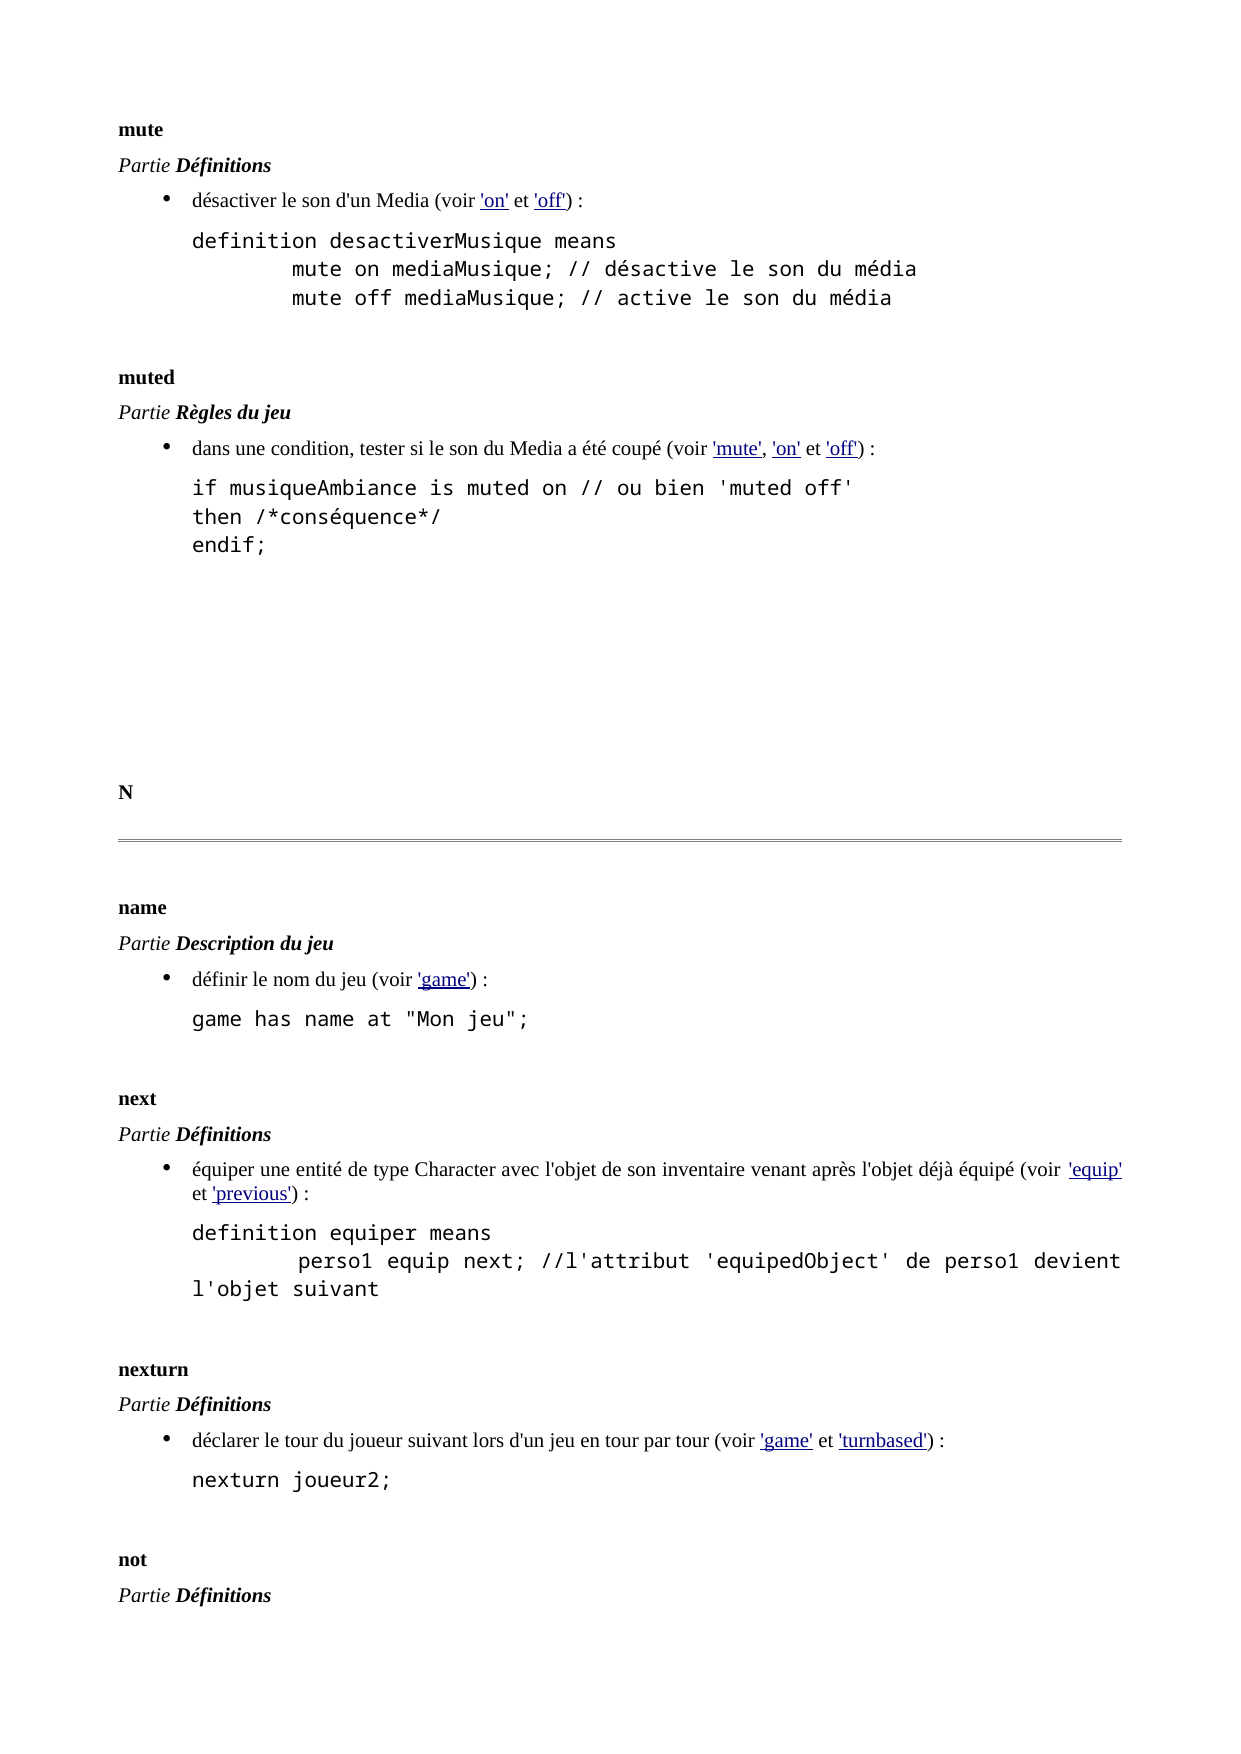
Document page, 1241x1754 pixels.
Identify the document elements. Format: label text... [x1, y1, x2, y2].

list nexturn joueur2; [162, 1465, 1122, 1493]
text Partie Définitions [118, 1393, 1122, 1416]
list déclarer le tour du joueur suivant lors d'un jeu en tour par tour (voir 'game' et 'turnbased') : [162, 1429, 1122, 1453]
subtitle nexturn [118, 1357, 1122, 1381]
list mute on mediaMusique; // désactive le son du média [162, 254, 1122, 283]
subtitle mute [118, 118, 1122, 141]
subtitle muted [118, 366, 1122, 389]
list then /*conséquence*/ [162, 502, 1122, 530]
list désactiver le son d'un Media (voir 'on' et 'off') : [162, 189, 1122, 213]
list mute off mediaMusique; // active le son du média [162, 283, 1122, 311]
subtitle not [118, 1548, 1122, 1571]
subtitle name [118, 896, 1122, 919]
text Partie Description du jeu [118, 932, 1122, 955]
list équiper une entité de type Character avec l'objet de son inventaire venant après l'objet déjà équipé (voir 'equip' et 'previous') : [162, 1158, 1122, 1205]
list perso1 equip next; //l'attribut 'equipedObject' de perso1 devient l'objet suivant [162, 1246, 1122, 1303]
subtitle N [118, 781, 1122, 804]
list definition equiper means [162, 1218, 1122, 1246]
text Partie Définitions [118, 1584, 1122, 1607]
list game has name at "Mon jeu"; [162, 1004, 1122, 1032]
list if musiqueAmbiance is muted on // ou bien 'muted off' [162, 473, 1122, 502]
list dans une condition, tester si le son du Media a été coupé (voir 'mute', 'on' et 'off') : [162, 437, 1122, 461]
text Partie Règles du jeu [118, 401, 1122, 424]
text Partie Définitions [118, 154, 1122, 177]
text Partie Définitions [118, 1122, 1122, 1146]
list définir le nom du jeu (voir 'game') : [162, 967, 1122, 991]
subtitle next [118, 1087, 1122, 1110]
list definition desactiverMusique means [162, 226, 1122, 254]
list endif; [162, 530, 1122, 559]
